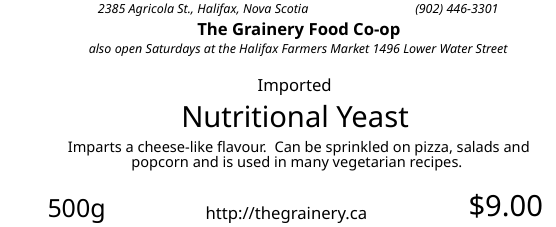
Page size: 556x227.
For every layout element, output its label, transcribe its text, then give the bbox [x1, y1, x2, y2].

table_header 2385 Agricola St., Halifax, Nova Scotia (902) 446-3301 The Grainery Food Co-op also open Saturdays at the Halifax Farmers Market 1496 Lower Water Street [47, 0, 550, 74]
table_cell Imported Nutritional Yeast Imparts a cheese-like flavour. Can be sprinkled on pizza, salads and popcorn and is used in many vegetarian recipes. [47, 74, 550, 185]
table_cell 500g [47, 185, 147, 225]
table_cell http://thegrainery.ca [147, 185, 426, 225]
table_cell $9.00 [426, 185, 550, 225]
